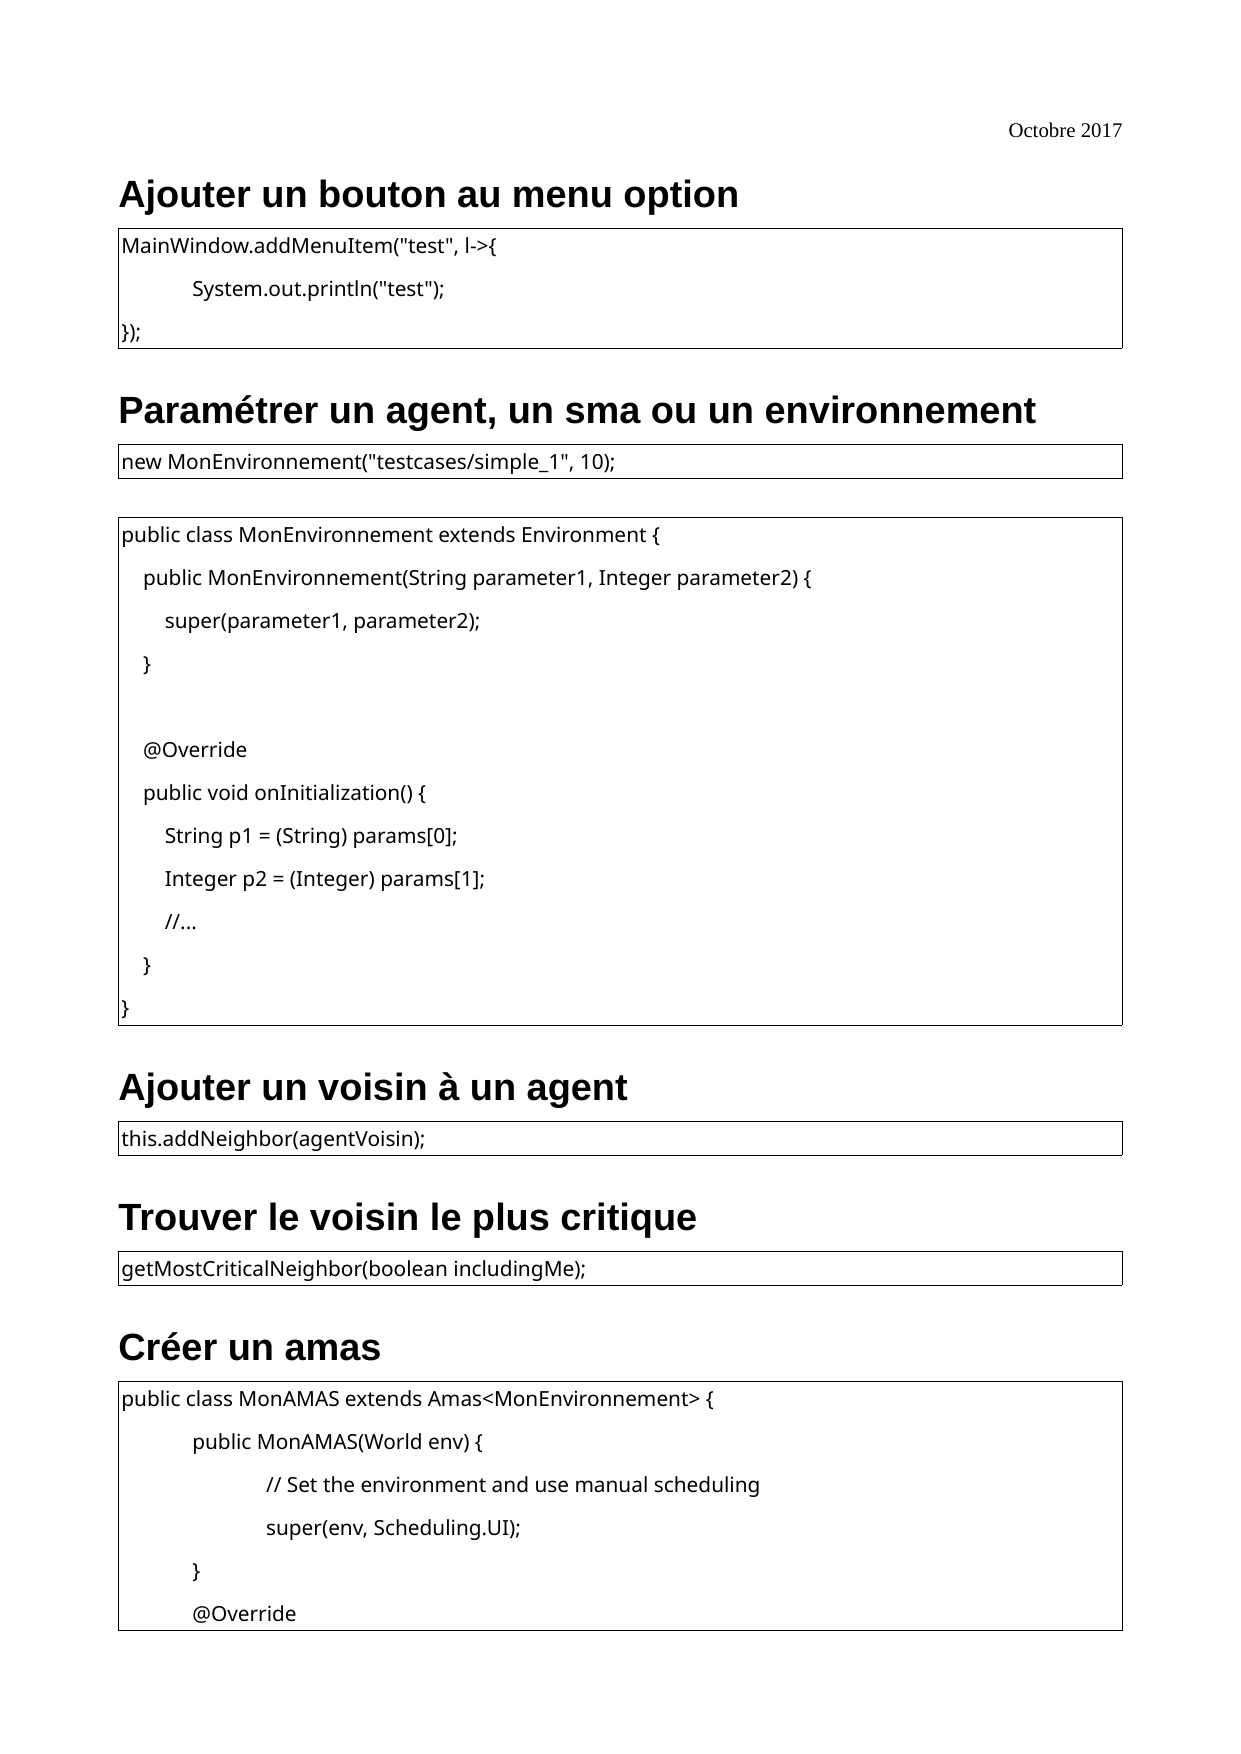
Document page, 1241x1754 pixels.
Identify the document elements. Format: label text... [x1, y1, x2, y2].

text super(env, Scheduling.UI); [119, 1510, 1122, 1542]
text public MonEnvironnement(String parameter1, Integer parameter2) { [119, 560, 1122, 592]
text @Override [119, 732, 1122, 764]
text getMostCriticalNeighbor(boolean includingMe); [119, 1252, 1122, 1285]
text } [119, 646, 1122, 678]
text //... [119, 904, 1122, 936]
text public void onInitialization() { [119, 775, 1122, 807]
text }); [119, 314, 1122, 348]
subtitle Paramétrer un agent, un sma ou un environnement [118, 388, 1122, 432]
subtitle Créer un amas [118, 1325, 1122, 1368]
text MainWindow.addMenuItem("test", l->{ [119, 229, 1122, 259]
text public class MonEnvironnement extends Environment { [119, 518, 1122, 549]
text System.out.println("test"); [119, 271, 1122, 302]
text super(parameter1, parameter2); [119, 603, 1122, 635]
text new MonEnvironnement("testcases/simple_1", 10); [119, 445, 1122, 478]
text } [119, 990, 1122, 1025]
text public class MonAMAS extends Amas<MonEnvironnement> { [119, 1382, 1122, 1412]
text this.addNeighbor(agentVoisin); [119, 1122, 1122, 1155]
text @Override [119, 1596, 1122, 1630]
text } [119, 947, 1122, 979]
text public MonAMAS(World env) { [119, 1424, 1122, 1456]
text Integer p2 = (Integer) params[1]; [119, 861, 1122, 893]
text // Set the environment and use manual scheduling [119, 1467, 1122, 1498]
text } [119, 1553, 1122, 1584]
subtitle Ajouter un bouton au menu option [118, 172, 1122, 215]
text String p1 = (String) params[0]; [119, 818, 1122, 850]
subtitle Ajouter un voisin à un agent [118, 1064, 1122, 1108]
subtitle Trouver le voisin le plus critique [118, 1195, 1122, 1238]
